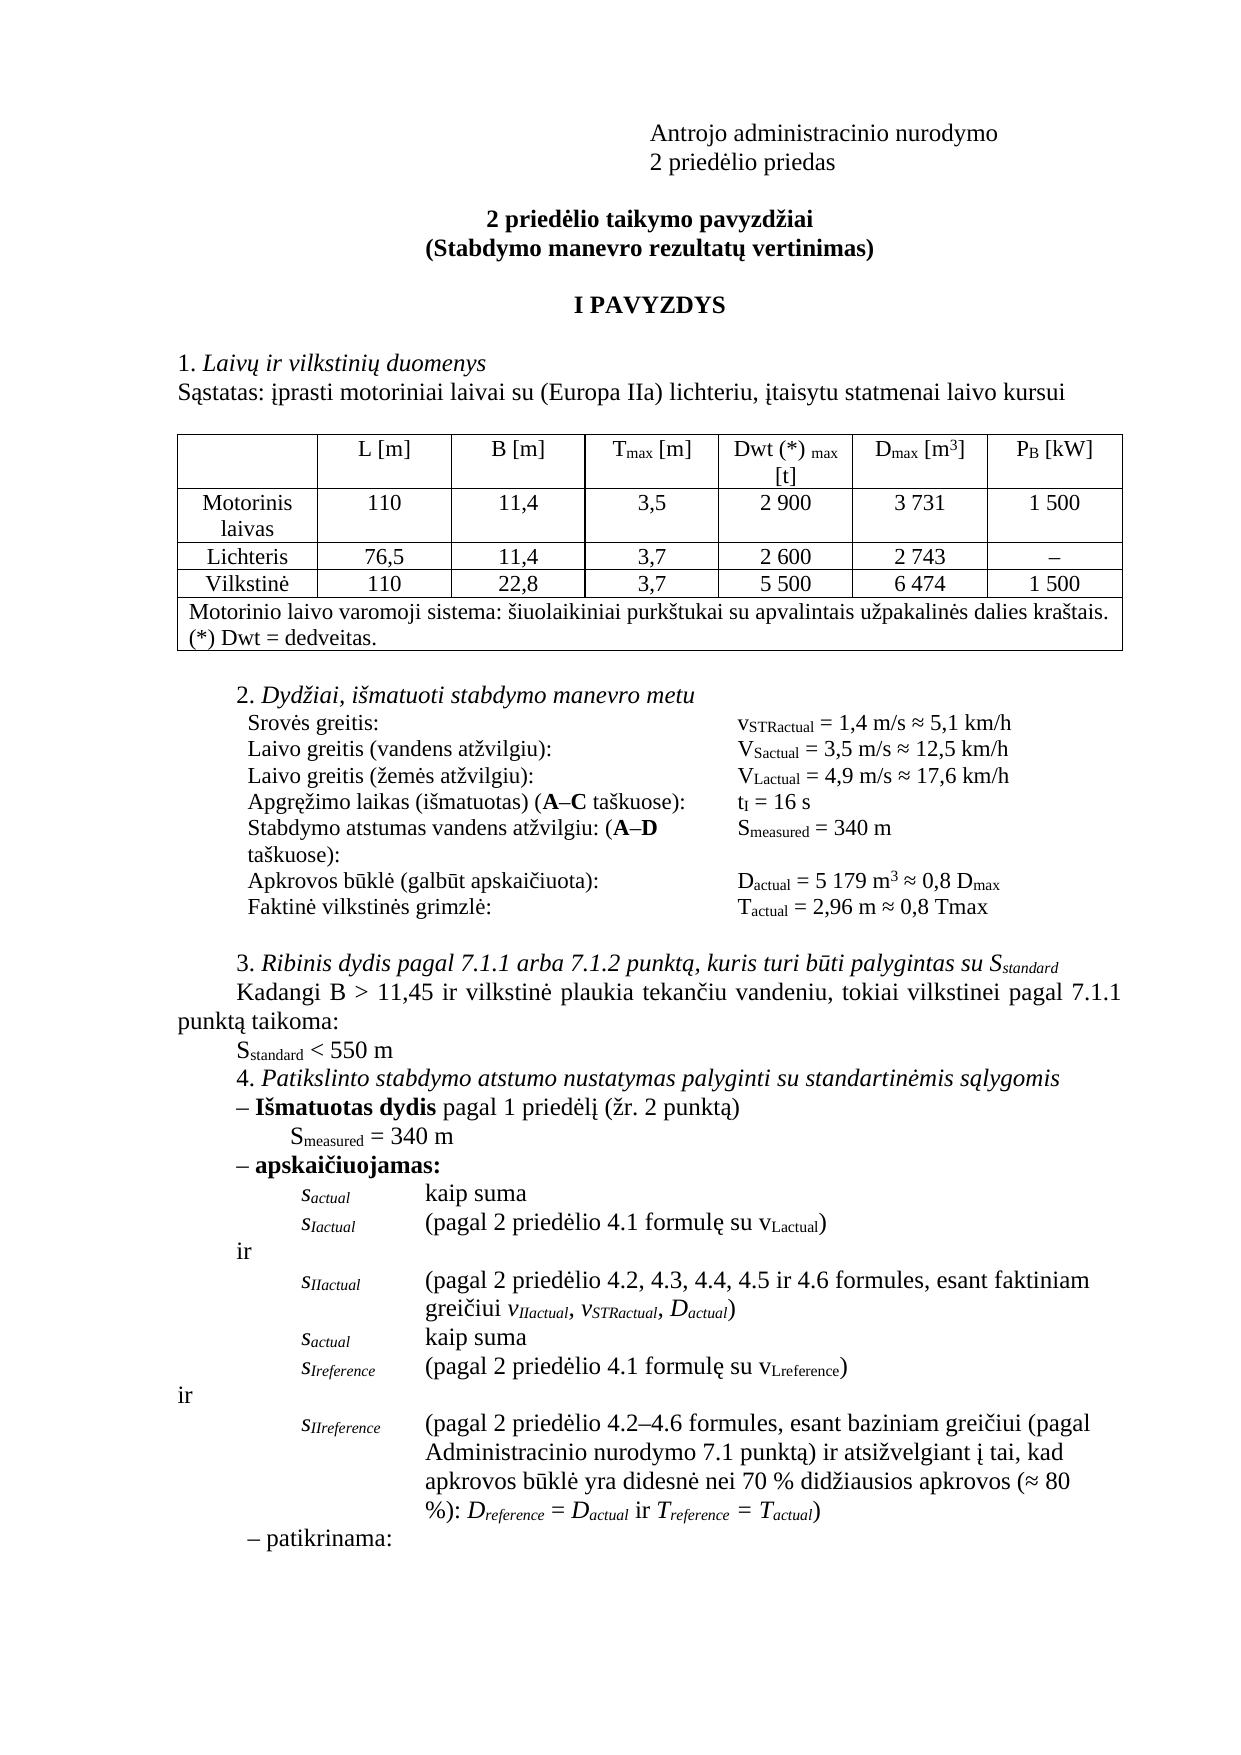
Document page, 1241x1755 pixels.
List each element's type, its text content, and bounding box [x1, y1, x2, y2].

table_header (pagal 2 priedėlio 4.2, 4.3, 4.4, 4.5 ir 4.6 formules, esant faktiniam greičiui vIIactual, vSTRactual, Dactual) [414, 1265, 1122, 1322]
table_cell 2 600 [719, 543, 852, 569]
table_cell Smeasured = 340 m [726, 814, 1122, 867]
table_cell Vilkstinė [178, 570, 317, 597]
table_cell VLactual = 4,9 m/s ≈~= 17,6 km/h [726, 762, 1122, 788]
table_header sIIreference [177, 1409, 413, 1523]
text Antrojo administracinio nurodymo [649, 118, 1122, 147]
table_header PB [kW] [988, 435, 1122, 488]
text – apskaičiuojamas: [177, 1150, 1122, 1178]
table_cell Tactual = 2,96 m ≈~= 0,8 Tmax [726, 894, 1122, 920]
table_cell sIactual [177, 1207, 413, 1236]
table_cell 3 731 [853, 489, 987, 542]
table_cell 110 [318, 570, 451, 597]
table_cell [414, 1524, 1122, 1552]
text Smeasured = 340 m [177, 1121, 1122, 1150]
table_cell tI = 16 s [726, 788, 1122, 814]
table_header Dmax [m3] [853, 435, 987, 488]
table_cell 2 900 [719, 489, 852, 542]
table_cell kaip suma [414, 1322, 1122, 1351]
table_header B [m] [452, 435, 584, 488]
table_cell Laivo greitis (vandens atžvilgiu): [177, 735, 726, 762]
table_header (pagal 2 priedėlio 4.2–4.6 formules, esant baziniam greičiui (pagal Administracinio nurodymo 7.1 punktą) ir atsižvelgiant į tai, kad apkrovos būklė yra didesnė nei 70 % didžiausios apkrovos (≈~= 80 %): Dreference = Dactual ir Treference = Tactual) [414, 1409, 1122, 1523]
table_header sactual [177, 1179, 413, 1207]
table_header L [m] [318, 435, 451, 488]
table_cell Faktinė vilkstinės grimzlė: [177, 894, 726, 920]
table_cell Motorinio laivo varomoji sistema: šiuolaikiniai purkštukai su apvalintais užpakalinės dalies kraštais. (*) Dwt = dedveitas. [178, 598, 1122, 650]
table_header vSTRactual = 1,4 m/s ≈~= 5,1 km/h [726, 709, 1122, 735]
text 3. Ribinis dydis pagal 7.1.1 arba 7.1.2 punktą, kuris turi būti palygintas su Sstandard [177, 948, 1122, 977]
text 2 priedėlio taikymo pavyzdžiai [177, 204, 1122, 233]
text 2. Dydžiai, išmatuoti stabdymo manevro metu [177, 680, 1122, 709]
table_cell Apgręžimo laikas (išmatuotas) (A–C taškuose): [177, 788, 726, 814]
text 2 priedėlio priedas [649, 147, 1122, 176]
table_cell Stabdymo atstumas vandens atžvilgiu: (A–D taškuose): [177, 814, 726, 867]
table_cell 11,4 [452, 489, 584, 542]
table_cell sactual [177, 1322, 413, 1351]
text (Stabdymo manevro rezultatų vertinimas) [177, 233, 1122, 262]
table_cell 76,5 [318, 543, 451, 569]
table_header Srovės greitis: [177, 709, 726, 735]
text Kadangi B > 11,45 ir vilkstinė plaukia tekančiu vandeniu, tokiai vilkstinei pagal 7.1.1 punktą taikoma: [177, 977, 1122, 1035]
table_cell (pagal 2 priedėlio 4.1 formulę su vLreference) [414, 1351, 1122, 1380]
table_cell 1 500 [988, 570, 1122, 597]
table_cell 2 743 [853, 543, 987, 569]
table_header sIIactual [177, 1265, 413, 1322]
table_cell (pagal 2 priedėlio 4.1 formulę su vLactual) [414, 1207, 1122, 1236]
table_header Dwt (*) max [t] [719, 435, 852, 488]
table_cell 6 474 [853, 570, 987, 597]
table_header Tmax [m] [586, 435, 718, 488]
table_cell Dactual = 5 179 m3 ≈~= 0,8 Dmax [726, 867, 1122, 893]
table_cell – [988, 543, 1122, 569]
table_cell 3,5 [586, 489, 718, 542]
table_cell 110 [318, 489, 451, 542]
text Sstandard < 550 m [177, 1035, 1122, 1063]
table_cell Motorinis laivas [178, 489, 317, 542]
text 1. Laivų ir vilkstinių duomenys [177, 348, 1122, 377]
table_cell Apkrovos būklė (galbūt apskaičiuota): [177, 867, 726, 893]
table_header kaip suma [414, 1179, 1122, 1207]
table_cell 3,7 [586, 570, 718, 597]
table_cell 22,8 [452, 570, 584, 597]
table_cell – patikrinama: [177, 1524, 413, 1552]
table_cell 1 500 [988, 489, 1122, 542]
text Sąstatas: įprasti motoriniai laivai su (Europa IIa) lichteriu, įtaisytu statmenai laivo kursui [177, 377, 1122, 406]
text – Išmatuotas dydis pagal 1 priedėlį (žr. 2 punktą) [177, 1092, 1122, 1121]
table_cell Lichteris [178, 543, 317, 569]
table_header [178, 435, 317, 488]
table_cell 11,4 [452, 543, 584, 569]
text ir [177, 1236, 1122, 1265]
table_cell 5 500 [719, 570, 852, 597]
table_cell Laivo greitis (žemės atžvilgiu): [177, 762, 726, 788]
text 4. Patikslinto stabdymo atstumo nustatymas palyginti su standartinėmis sąlygomis [177, 1063, 1122, 1092]
text ir [177, 1380, 1122, 1408]
text I PAVYZDYS [177, 291, 1122, 319]
table_cell VSactual = 3,5 m/s ≈~= 12,5 km/h [726, 735, 1122, 762]
table_cell 3,7 [586, 543, 718, 569]
table_cell sIreference [177, 1351, 413, 1380]
